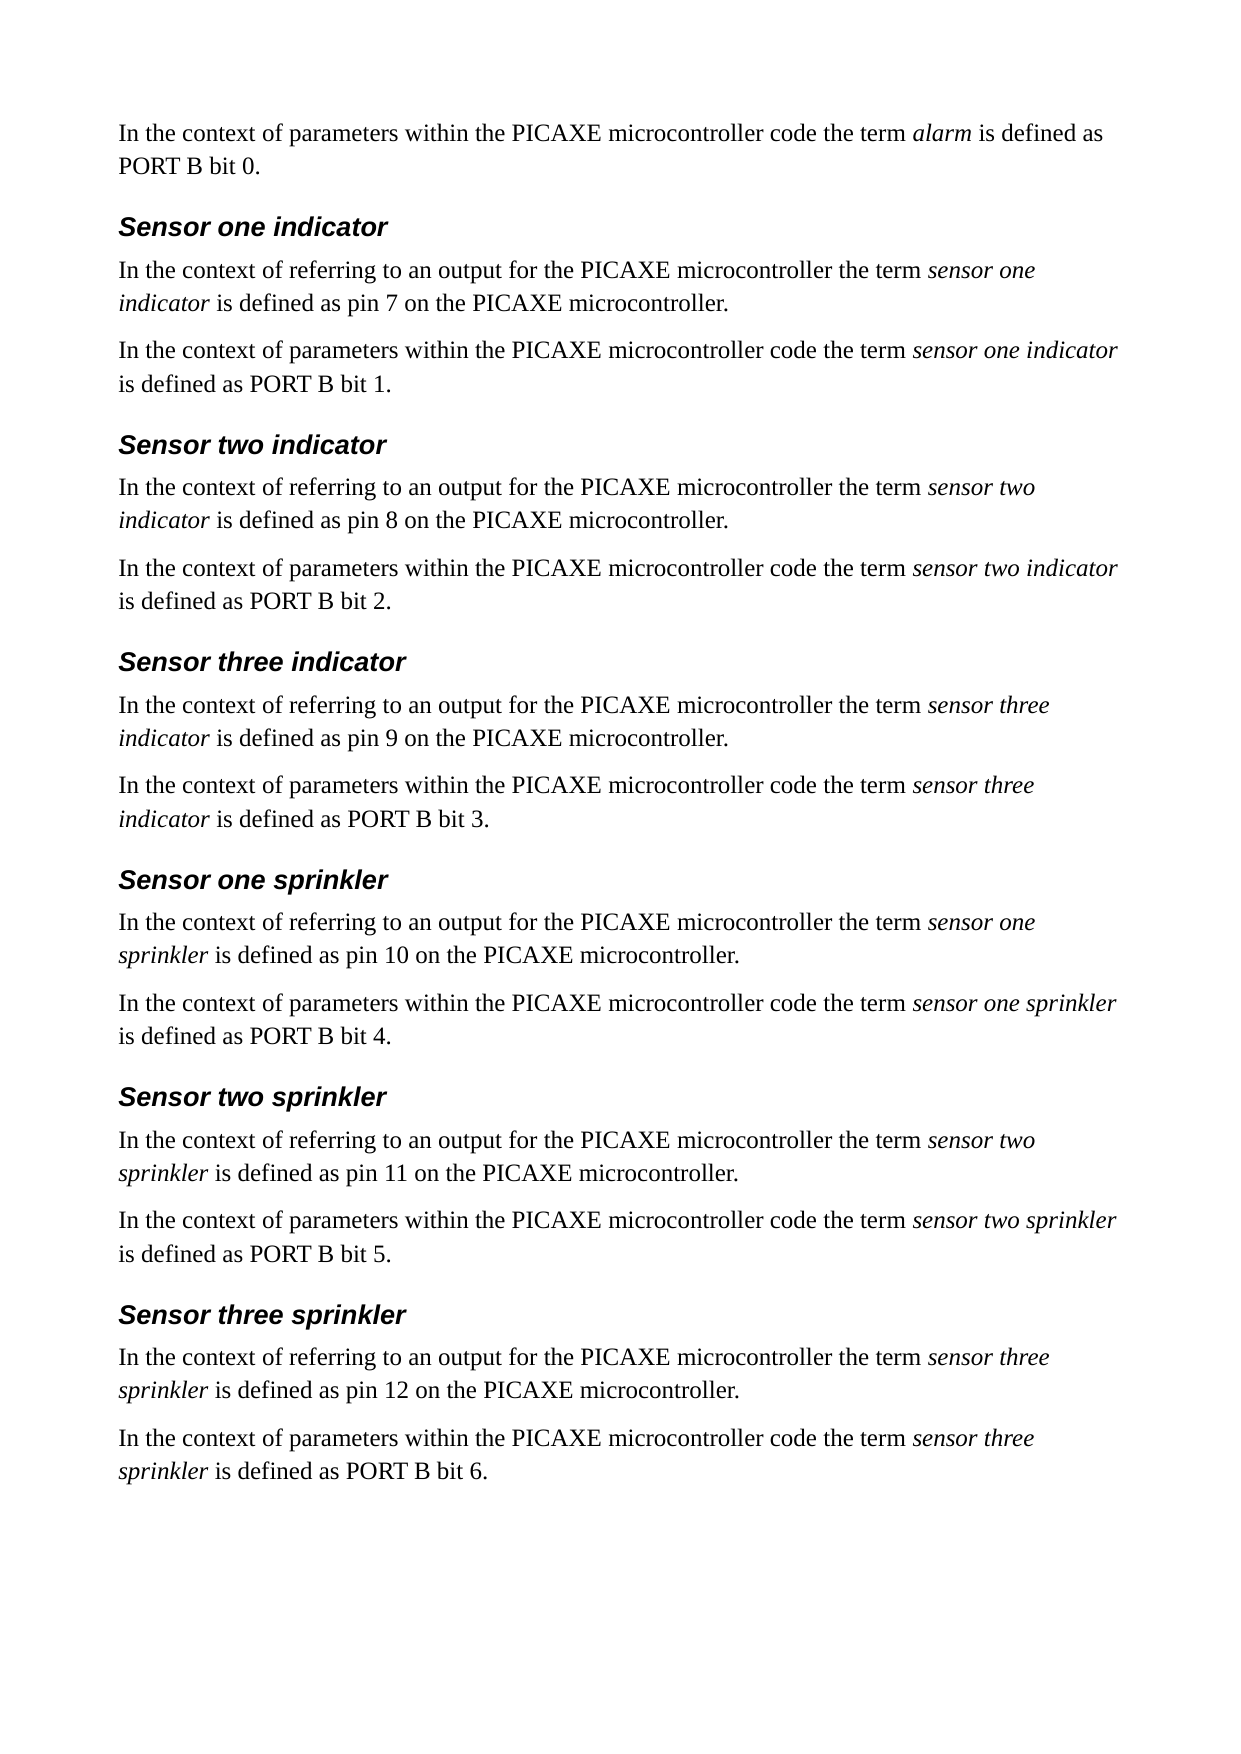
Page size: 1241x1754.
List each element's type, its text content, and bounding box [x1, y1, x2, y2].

text In the context of parameters within the PICAXE microcontroller code the term alarm is defined as PORT B bit 0. [118, 118, 1122, 180]
text In the context of parameters within the PICAXE microcontroller code the term sensor one sprinkler is defined as PORT B bit 4. [118, 988, 1122, 1050]
text In the context of parameters within the PICAXE microcontroller code the term sensor two indicator is defined as PORT B bit 2. [118, 553, 1122, 615]
subtitle Sensor one indicator [118, 211, 1122, 242]
text In the context of parameters within the PICAXE microcontroller code the term sensor two sprinkler is defined as PORT B bit 5. [118, 1206, 1122, 1267]
text In the context of referring to an output for the PICAXE microcontroller the term sensor one indicator is defined as pin 7 on the PICAXE microcontroller. [118, 255, 1122, 317]
text In the context of referring to an output for the PICAXE microcontroller the term sensor one sprinkler is defined as pin 10 on the PICAXE microcontroller. [118, 907, 1122, 969]
subtitle Sensor three indicator [118, 646, 1122, 677]
text In the context of parameters within the PICAXE microcontroller code the term sensor one indicator is defined as PORT B bit 1. [118, 336, 1122, 397]
text In the context of referring to an output for the PICAXE microcontroller the term sensor three sprinkler is defined as pin 12 on the PICAXE microcontroller. [118, 1342, 1122, 1404]
subtitle Sensor one sprinkler [118, 864, 1122, 895]
text In the context of parameters within the PICAXE microcontroller code the term sensor three sprinkler is defined as PORT B bit 6. [118, 1423, 1122, 1485]
subtitle Sensor two sprinkler [118, 1081, 1122, 1112]
subtitle Sensor three sprinkler [118, 1299, 1122, 1330]
text In the context of referring to an output for the PICAXE microcontroller the term sensor three indicator is defined as pin 9 on the PICAXE microcontroller. [118, 690, 1122, 752]
text In the context of referring to an output for the PICAXE microcontroller the term sensor two indicator is defined as pin 8 on the PICAXE microcontroller. [118, 472, 1122, 534]
text In the context of referring to an output for the PICAXE microcontroller the term sensor two sprinkler is defined as pin 11 on the PICAXE microcontroller. [118, 1125, 1122, 1187]
text In the context of parameters within the PICAXE microcontroller code the term sensor three indicator is defined as PORT B bit 3. [118, 771, 1122, 832]
subtitle Sensor two indicator [118, 429, 1122, 460]
